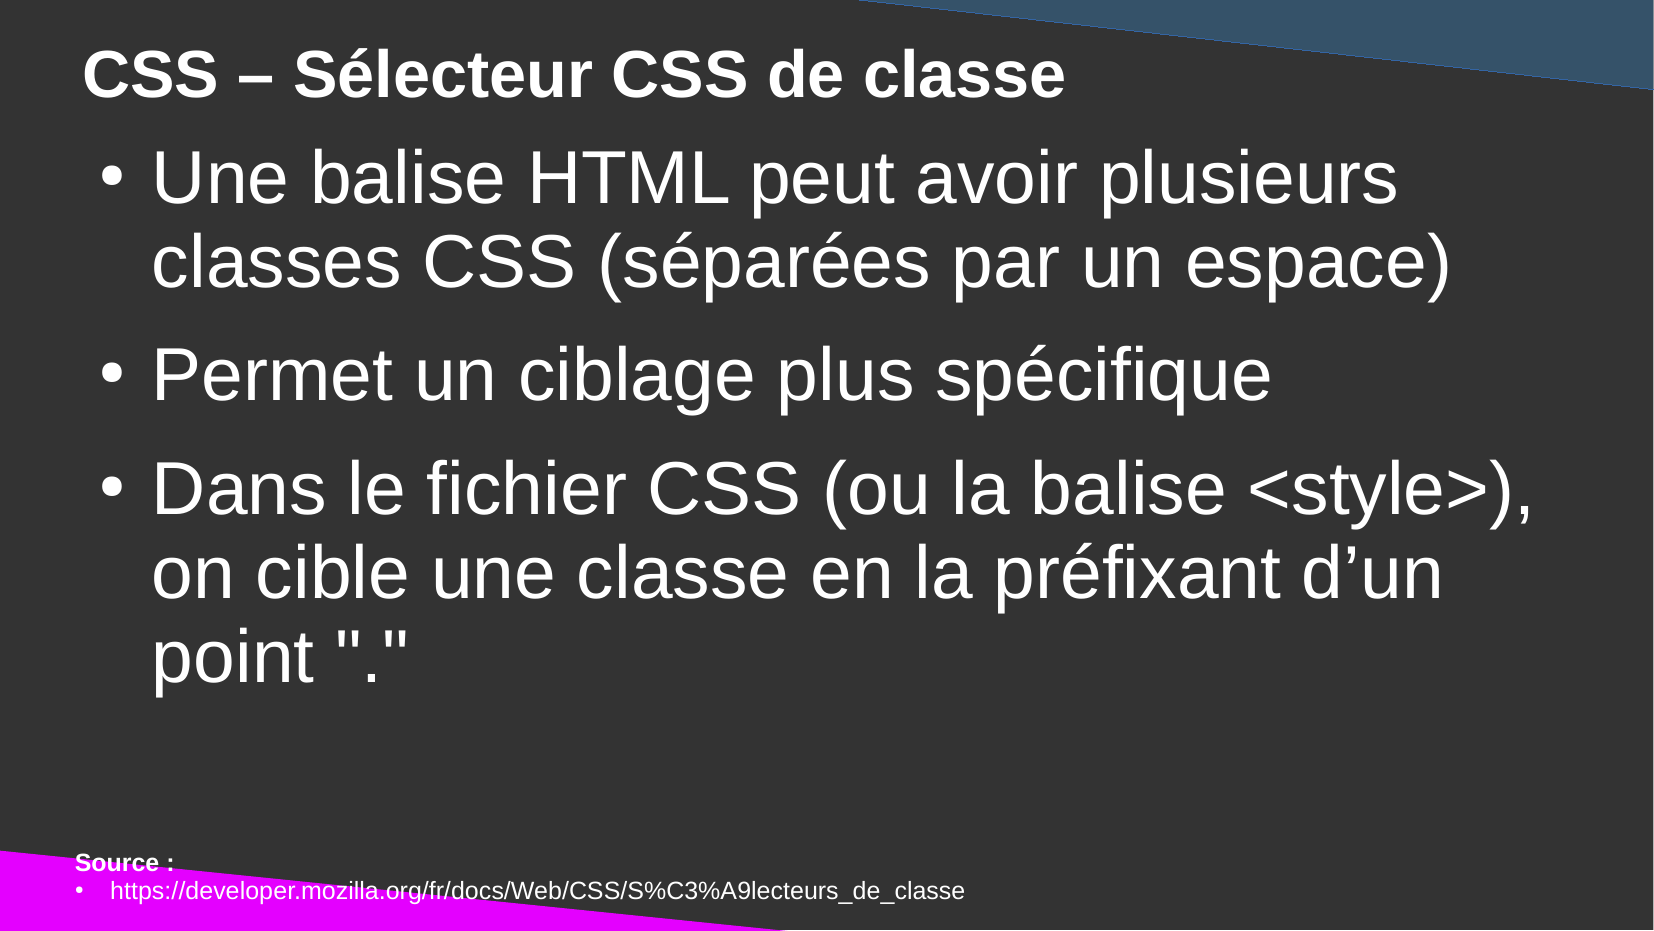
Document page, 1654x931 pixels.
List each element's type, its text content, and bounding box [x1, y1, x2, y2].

text_box [859, 0, 1654, 90]
text_box [0, 850, 788, 931]
list Une balise HTML peut avoir plusieurs classes CSS (séparées par un espace) Permet un ciblage plus spécifique Dans le fichier CSS (ou la balise <style>), on cible une classe en la préfixant d’un point "." [80, 135, 1605, 851]
title CSS – Sélecteur CSS de classe [82, 37, 1571, 114]
text_box Source : https://developer.mozilla.org/fr/docs/Web/CSS/S%C3%A9lecteurs_de_classe [60, 841, 1546, 913]
